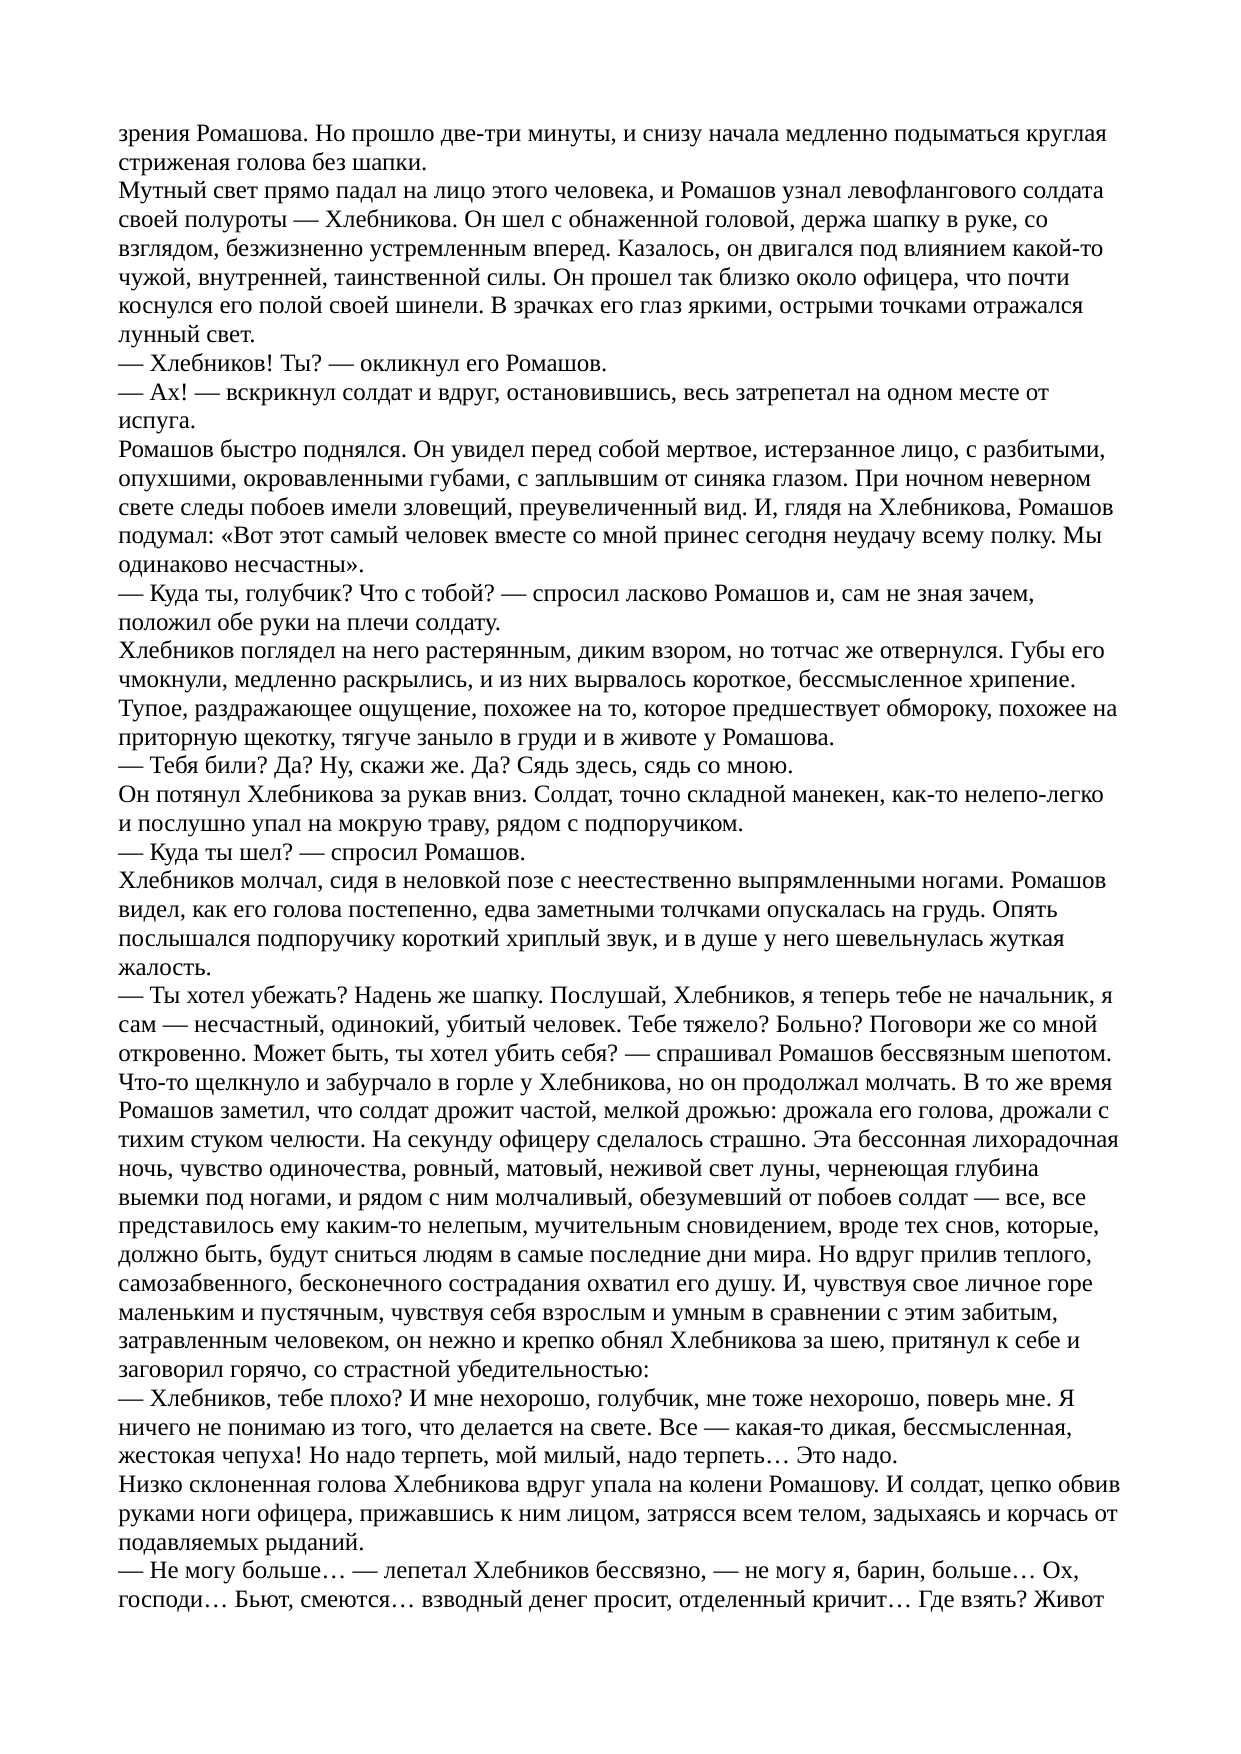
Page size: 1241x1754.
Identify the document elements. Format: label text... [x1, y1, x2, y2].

text — Хлебников, тебе плохо? И мне нехорошо, голубчик, мне тоже нехорошо, поверь мне. Я ничего не понимаю из того, что делается на свете. Все — какая-то дикая, бессмысленная, жестокая чепуха! Но надо терпеть, мой милый, надо терпеть… Это надо. [118, 1383, 1122, 1469]
text — Ты хотел убежать? Надень же шапку. Послушай, Хлебников, я теперь тебе не начальник, я сам — несчастный, одинокий, убитый человек. Тебе тяжело? Больно? Поговори же со мной откровенно. Может быть, ты хотел убить себя? — спрашивал Ромашов бессвязным шепотом. [118, 981, 1122, 1067]
text Он потянул Хлебникова за рукав вниз. Солдат, точно складной манекен, как-то нелепо-легко и послушно упал на мокрую траву, рядом с подпоручиком. [118, 779, 1122, 837]
text — Куда ты, голубчик? Что с тобой? — спросил ласково Ромашов и, сам не зная зачем, положил обе руки на плечи солдату. [118, 578, 1122, 636]
text — Тебя били? Да? Ну, скажи же. Да? Сядь здесь, сядь со мною. [118, 751, 1122, 779]
text — Ах! — вскрикнул солдат и вдруг, остановившись, весь затрепетал на одном месте от испуга. [118, 377, 1122, 434]
text Хлебников молчал, сидя в неловкой позе с неестественно выпрямленными ногами. Ромашов видел, как его голова постепенно, едва заметными толчками опускалась на грудь. Опять послышался подпоручику короткий хриплый звук, и в душе у него шевельнулась жуткая жалость. [118, 866, 1122, 981]
text — Не могу больше… — лепетал Хлебников бессвязно, — не могу я, барин, больше… Ох, господи… Бьют, смеются… взводный денег просит, отделенный кричит… Где взять? Живот [118, 1556, 1122, 1613]
text зрения Ромашова. Но прошло две-три минуты, и снизу начала медленно подыматься круглая стриженая голова без шапки. [118, 118, 1122, 176]
text Мутный свет прямо падал на лицо этого человека, и Ромашов узнал левофлангового солдата своей полуроты — Хлебникова. Он шел с обнаженной головой, держа шапку в руке, со взглядом, безжизненно устремленным вперед. Казалось, он двигался под влиянием какой-то чужой, внутренней, таинственной силы. Он прошел так близко около офицера, что почти коснулся его полой своей шинели. В зрачках его глаз яркими, острыми точками отражался лунный свет. [118, 176, 1122, 348]
text Ромашов быстро поднялся. Он увидел перед собой мертвое, истерзанное лицо, с разбитыми, опухшими, окровавленными губами, с заплывшим от синяка глазом. При ночном неверном свете следы побоев имели зловещий, преувеличенный вид. И, глядя на Хлебникова, Ромашов подумал: «Вот этот самый человек вместе со мной принес сегодня неудачу всему полку. Мы одинаково несчастны». [118, 434, 1122, 578]
text — Хлебников! Ты? — окликнул его Ромашов. [118, 348, 1122, 377]
text Хлебников поглядел на него растерянным, диким взором, но тотчас же отвернулся. Губы его чмокнули, медленно раскрылись, и из них вырвалось короткое, бессмысленное хрипение. Тупое, раздражающее ощущение, похожее на то, которое предшествует обмороку, похожее на приторную щекотку, тягуче заныло в груди и в животе у Ромашова. [118, 636, 1122, 751]
text — Куда ты шел? — спросил Ромашов. [118, 837, 1122, 866]
text Низко склоненная голова Хлебникова вдруг упала на колени Ромашову. И солдат, цепко обвив руками ноги офицера, прижавшись к ним лицом, затрясся всем телом, задыхаясь и корчась от подавляемых рыданий. [118, 1469, 1122, 1556]
text Что-то щелкнуло и забурчало в горле у Хлебникова, но он продолжал молчать. В то же время Ромашов заметил, что солдат дрожит частой, мелкой дрожью: дрожала его голова, дрожали с тихим стуком челюсти. На секунду офицеру сделалось страшно. Эта бессонная лихорадочная ночь, чувство одиночества, ровный, матовый, неживой свет луны, чернеющая глубина выемки под ногами, и рядом с ним молчаливый, обезумевший от побоев солдат — все, все представилось ему каким-то нелепым, мучительным сновидением, вроде тех снов, которые, должно быть, будут сниться людям в самые последние дни мира. Но вдруг прилив теплого, самозабвенного, бесконечного сострадания охватил его душу. И, чувствуя свое личное горе маленьким и пустячным, чувствуя себя взрослым и умным в сравнении с этим забитым, затравленным человеком, он нежно и крепко обнял Хлебникова за шею, притянул к себе и заговорил горячо, со страстной убедительностью: [118, 1067, 1122, 1383]
